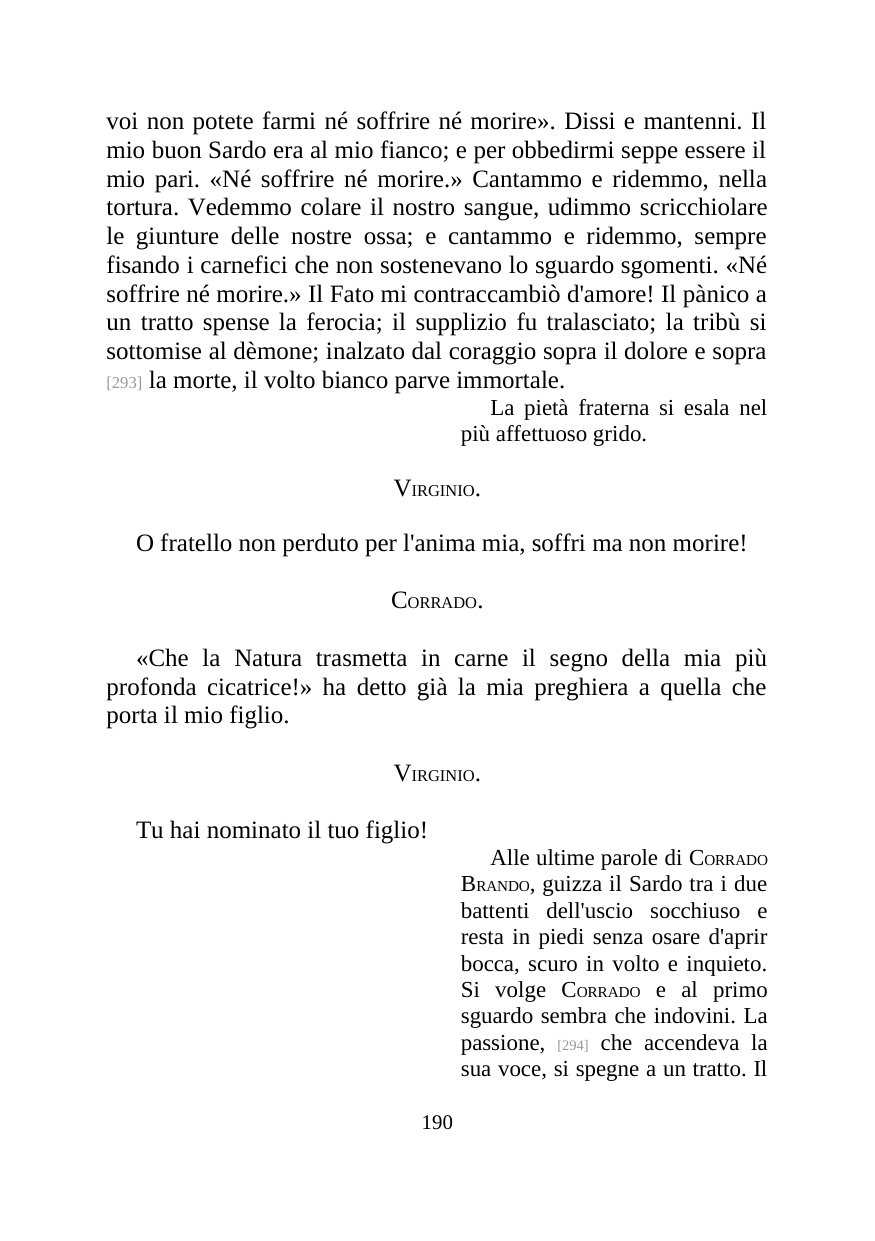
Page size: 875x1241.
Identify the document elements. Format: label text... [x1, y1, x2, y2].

text «Che la Natura trasmetta in carne il segno della mia più profonda cicatrice!» ha detto già la mia preghiera a quella che porta il mio figlio. [106, 643, 768, 729]
text Alle ultime parole di Corrado Brando, guizza il Sardo tra i due battenti dell'uscio socchiuso e resta in piedi senza osare d'aprir bocca, scuro in volto e inquieto. Si volge Corrado e al primo sguardo sembra che indovini. La passione, [294] che accendeva la sua voce, si spegne a un tratto. Il [461, 844, 768, 1081]
text Corrado. [106, 585, 768, 614]
text voi non potete farmi né soffrire né morire». Dissi e mantenni. Il mio buon Sardo era al mio fianco; e per obbedirmi seppe essere il mio pari. «Né soffrire né morire.» Cantammo e ridemmo, nella tortura. Vedemmo colare il nostro sangue, udimmo scricchiolare le giunture delle nostre ossa; e cantammo e ridemmo, sempre fisando i carnefici che non sostenevano lo sguardo sgomenti. «Né soffrire né morire.» Il Fato mi contraccambiò d'amore! Il pànico a un tratto spense la ferocia; il supplizio fu tralasciato; la tribù si sottomise al dèmone; inalzato dal coraggio sopra il dolore e sopra [293] la morte, il volto bianco parve immortale. [106, 106, 768, 394]
text Tu hai nominato il tuo figlio! [106, 815, 768, 844]
text Virginio. [106, 473, 768, 502]
text La pietà fraterna si esala nel più affettuoso grido. [461, 394, 768, 446]
text O fratello non perduto per l'anima mia, soffri ma non morire! [106, 528, 768, 557]
text Virginio. [106, 758, 768, 787]
